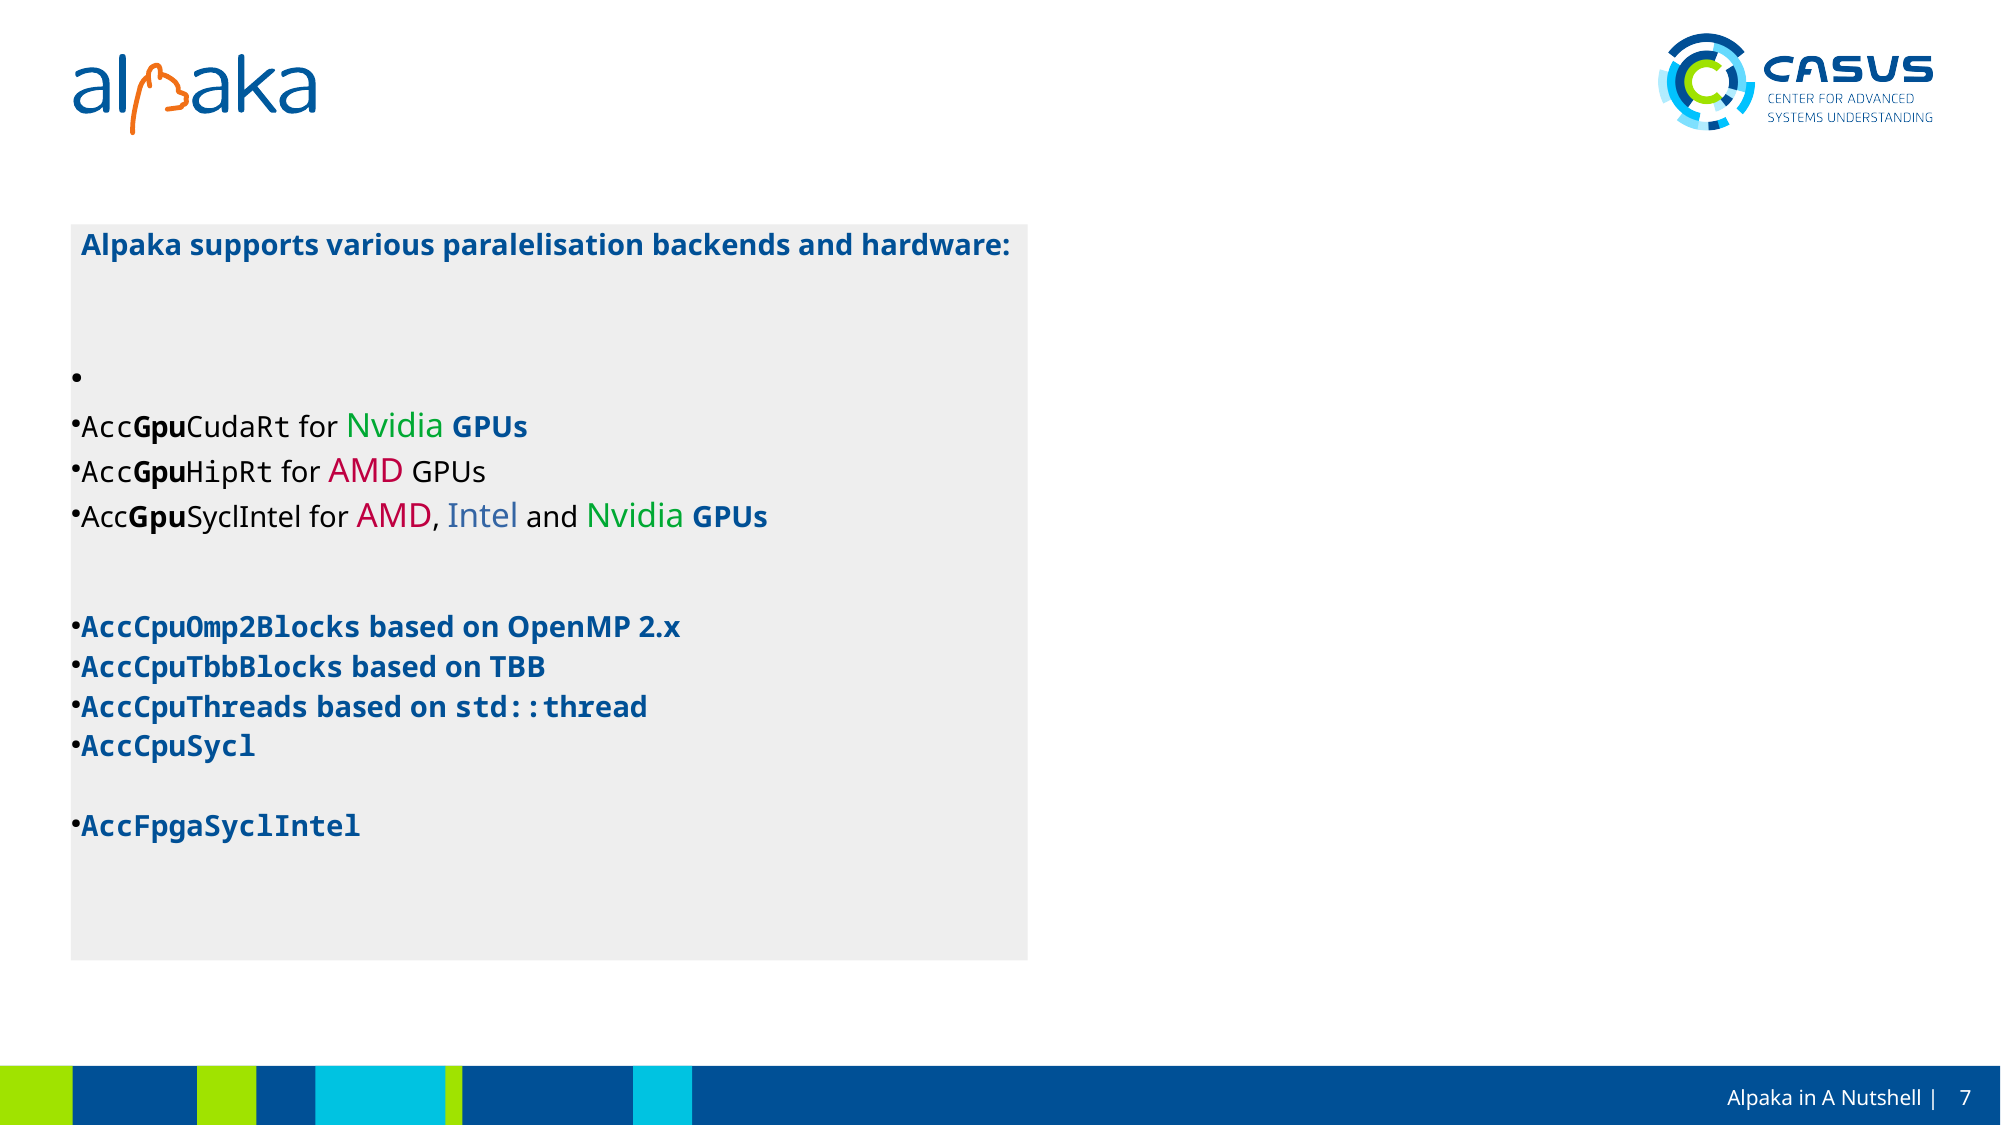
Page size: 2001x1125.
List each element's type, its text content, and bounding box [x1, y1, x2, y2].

picture [1658, 33, 1933, 131]
list Alpaka supports various paralelisation backends and hardware: AccGpuCudaRt for Nvidia GPUs AccGpuHipRt for AMD GPUs AccGpuSyclIntel for AMD, Intel and Nvidia GPUs AccCpuOmp2Blocks based on OpenMP 2.x AccCpuTbbBlocks based on TBB AccCpuThreads based on std::thread AccCpuSycl AccFpgaSyclIntel [70, 224, 1028, 961]
picture [72, 53, 317, 136]
